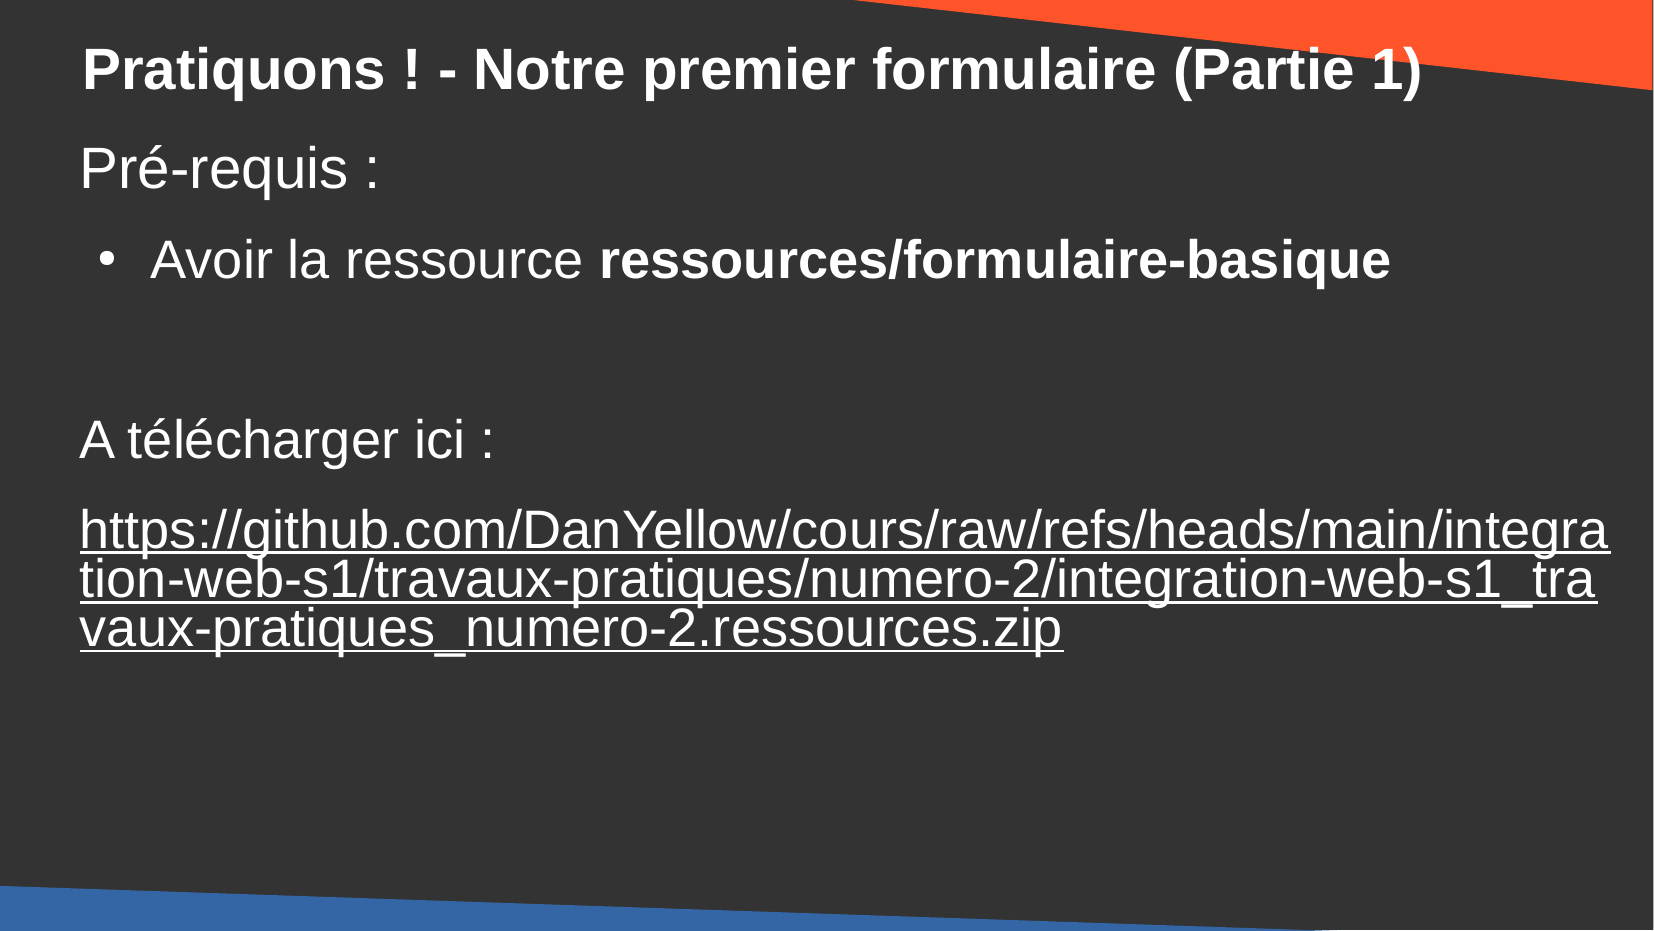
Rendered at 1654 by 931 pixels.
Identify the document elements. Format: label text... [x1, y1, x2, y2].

text_box [0, 885, 1337, 931]
text_box [853, 0, 1653, 91]
list Pré-requis : Avoir la ressource ressources/formulaire-basique A télécharger ici : https://github.com/DanYellow/cours/raw/refs/heads/main/integration-web-s1/travaux-pratiques/numero-2/integration-web-s1_travaux-pratiques_numero-2.ressources.zip [79, 135, 1619, 721]
title Pratiquons ! - Notre premier formulaire (Partie 1) [82, 37, 1571, 114]
